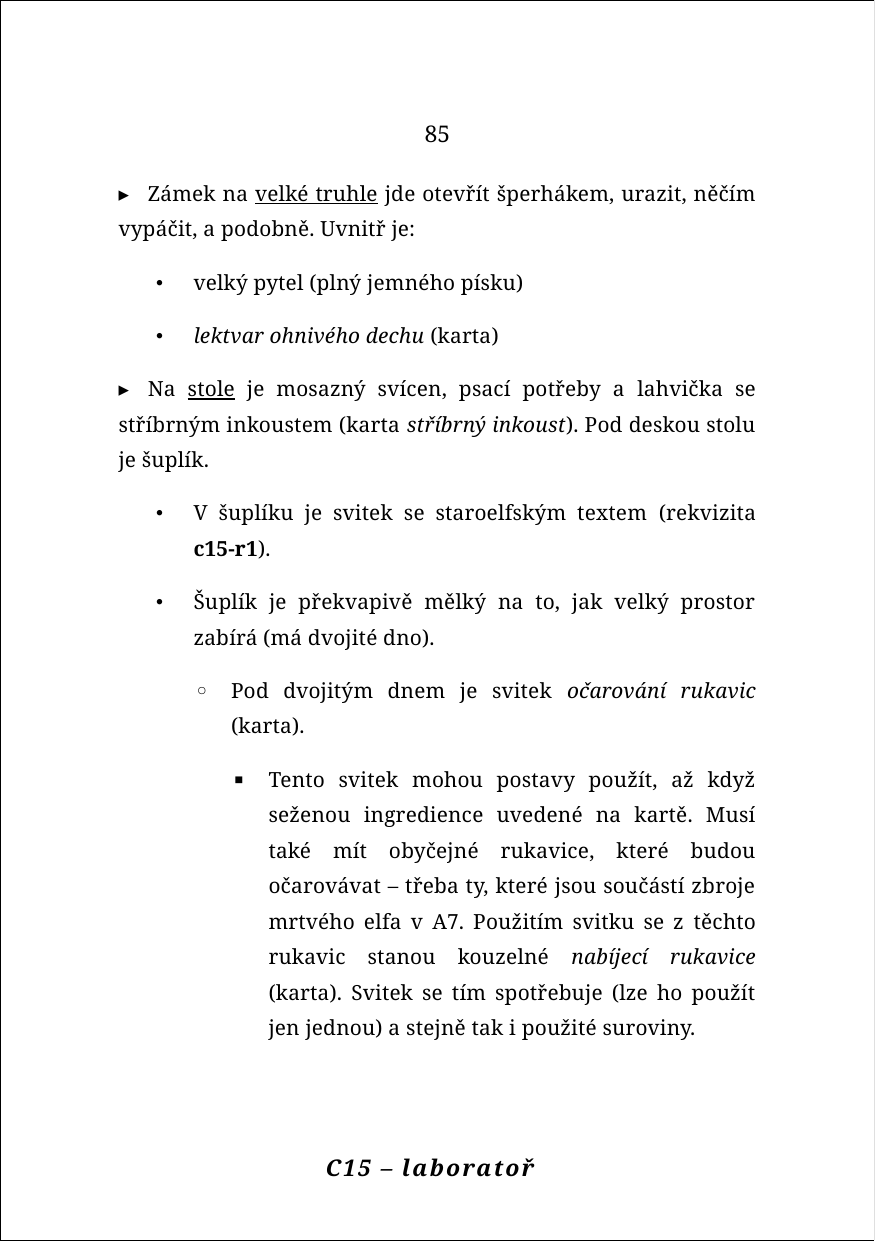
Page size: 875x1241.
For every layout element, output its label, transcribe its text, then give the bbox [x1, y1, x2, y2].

list Šuplík je překvapivě mělký na to, jak velký prostor zabírá (má dvojité dno). [156, 587, 756, 651]
list lektvar ohnivého dechu (karta) [156, 321, 756, 349]
list Tento svitek mohou postavy použít, až když seženou ingredience uvedené na kartě. Musí také mít obyčejné rukavice, které budou očarovávat – třeba ty, které jsou součástí zbroje mrtvého elfa v⁠ A7. Použitím svitku se z⁠ těchto rukavic stanou kouzelné nabíjecí rukavice (karta). Svitek se tím spotřebuje (lze ho použít jen jednou) a⁠ stejně tak i⁠ použité suroviny. [231, 765, 756, 1042]
text ▸ Zámek na velké truhle jde otevřít šperhákem, urazit, něčím vypáčit, a⁠ podobně. Uvnitř je: [118, 179, 756, 243]
list Pod dvojitým dnem je svitek očarování rukavic (karta). [193, 676, 756, 740]
list V⁠ šuplíku je svitek se staroelfským textem (rekvizita c15-r1). [156, 498, 756, 562]
text ▸ Na stole je mosazný svícen, psací potřeby a⁠ lahvička se stříbrným inkoustem (karta stříbrný inkoust). Pod deskou stolu je šuplík. [118, 374, 756, 474]
list velký pytel (plný jemného písku) [156, 268, 756, 296]
